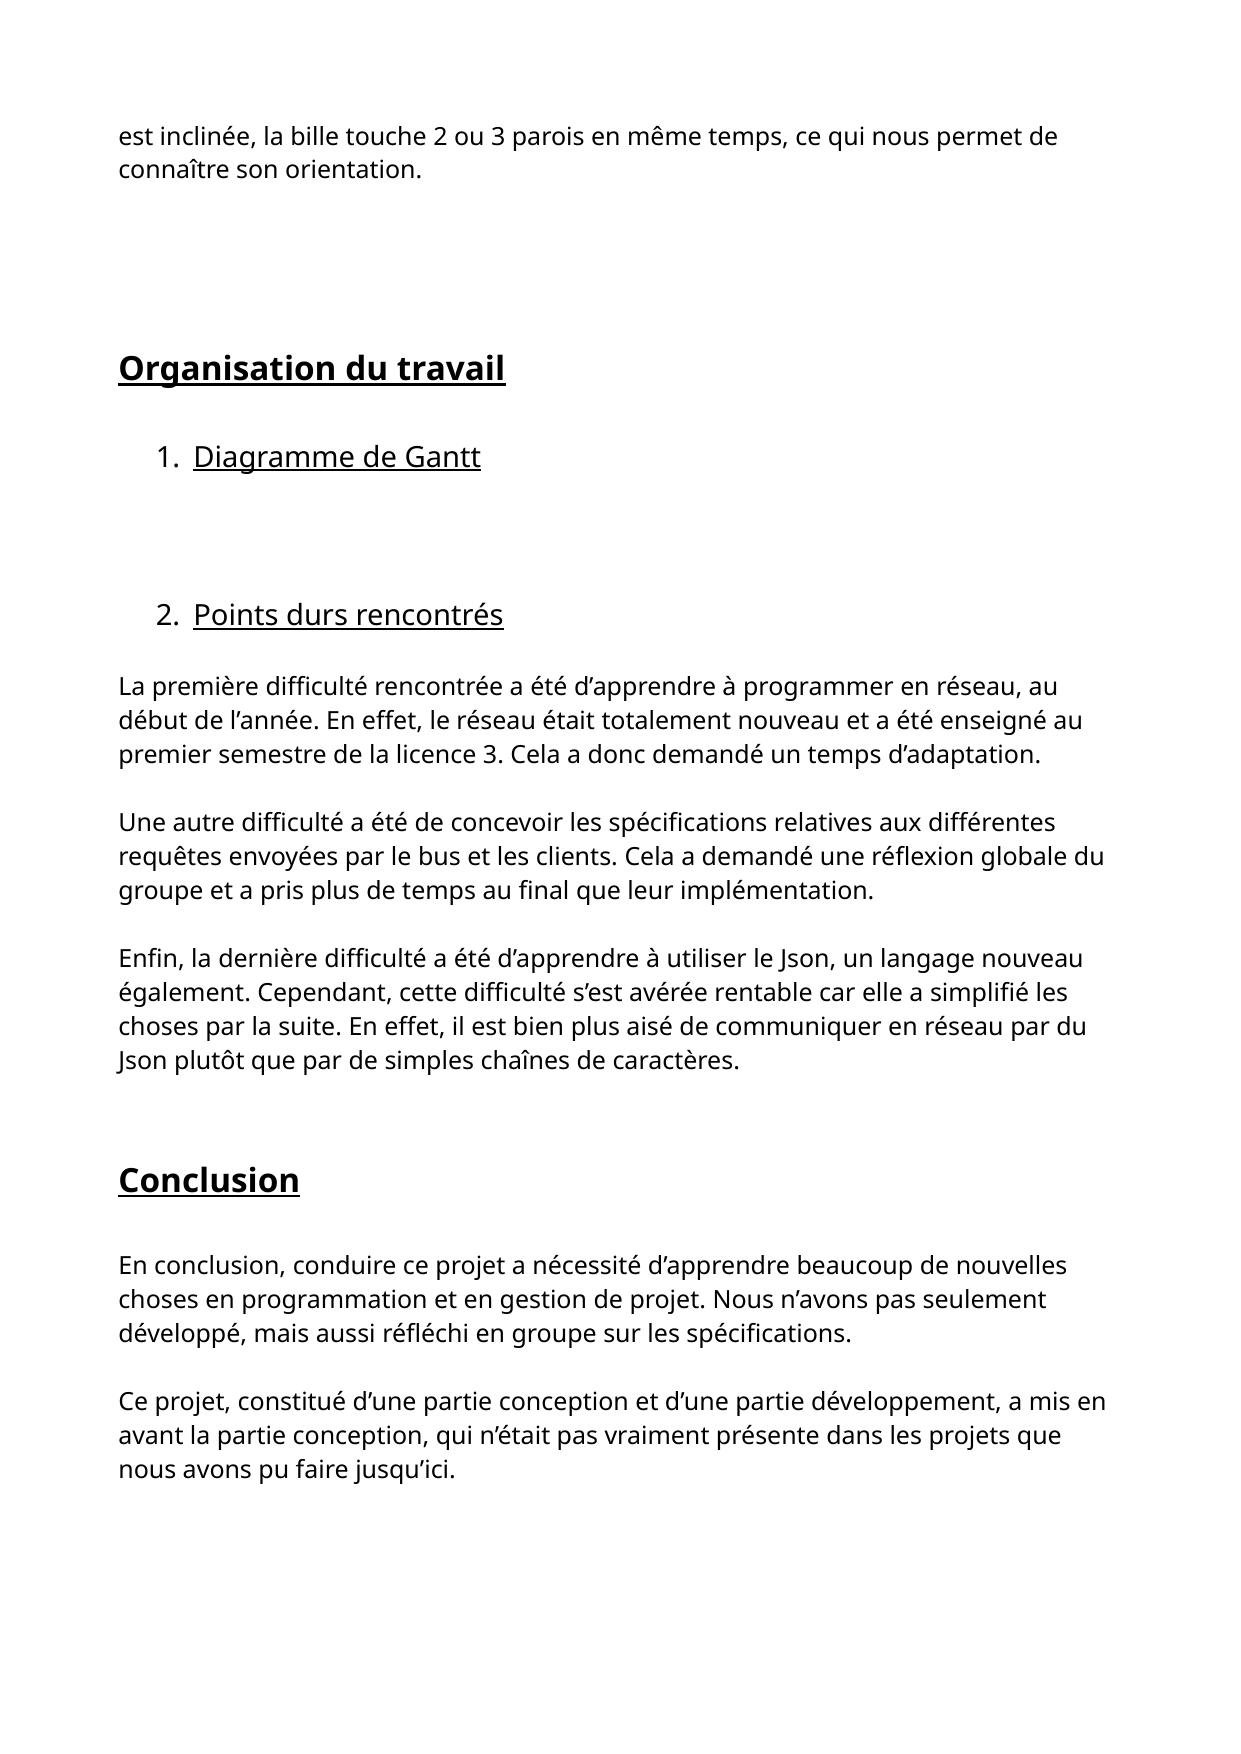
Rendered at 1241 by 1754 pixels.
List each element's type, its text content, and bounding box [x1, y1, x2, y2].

text En conclusion, conduire ce projet a nécessité d’apprendre beaucoup de nouvelles choses en programmation et en gestion de projet. Nous n’avons pas seulement développé, mais aussi réfléchi en groupe sur les spécifications. [118, 1247, 1122, 1349]
text Organisation du travail [118, 345, 1122, 390]
text Enfin, la dernière difficulté a été d’apprendre à utiliser le Json, un langage nouveau également. Cependant, cette difficulté s’est avérée rentable car elle a simplifié les choses par la suite. En effet, il est bien plus aisé de communiquer en réseau par du Json plutôt que par de simples chaînes de caractères. [118, 941, 1122, 1077]
text Une autre difficulté a été de concevoir les spécifications relatives aux différentes requêtes envoyées par le bus et les clients. Cela a demandé une réflexion globale du groupe et a pris plus de temps au final que leur implémentation. [118, 804, 1122, 907]
text Ce projet, constitué d’une partie conception et d’une partie développement, a mis en avant la partie conception, qui n’était pas vraiment présente dans les projets que nous avons pu faire jusqu’ici. [118, 1383, 1122, 1486]
text La première difficulté rencontrée a été d’apprendre à programmer en réseau, au début de l’année. En effet, le réseau était totalement nouveau et a été enseigné au premier semestre de la licence 3. Cela a donc demandé un temps d’adaptation. [118, 668, 1122, 771]
text est inclinée, la bille touche 2 ou 3 parois en même temps, ce qui nous permet de connaître son orientation. [118, 118, 1122, 186]
list Diagramme de Gantt [156, 436, 1122, 476]
list Points durs rencontrés [156, 594, 1122, 634]
text Conclusion [118, 1156, 1122, 1202]
